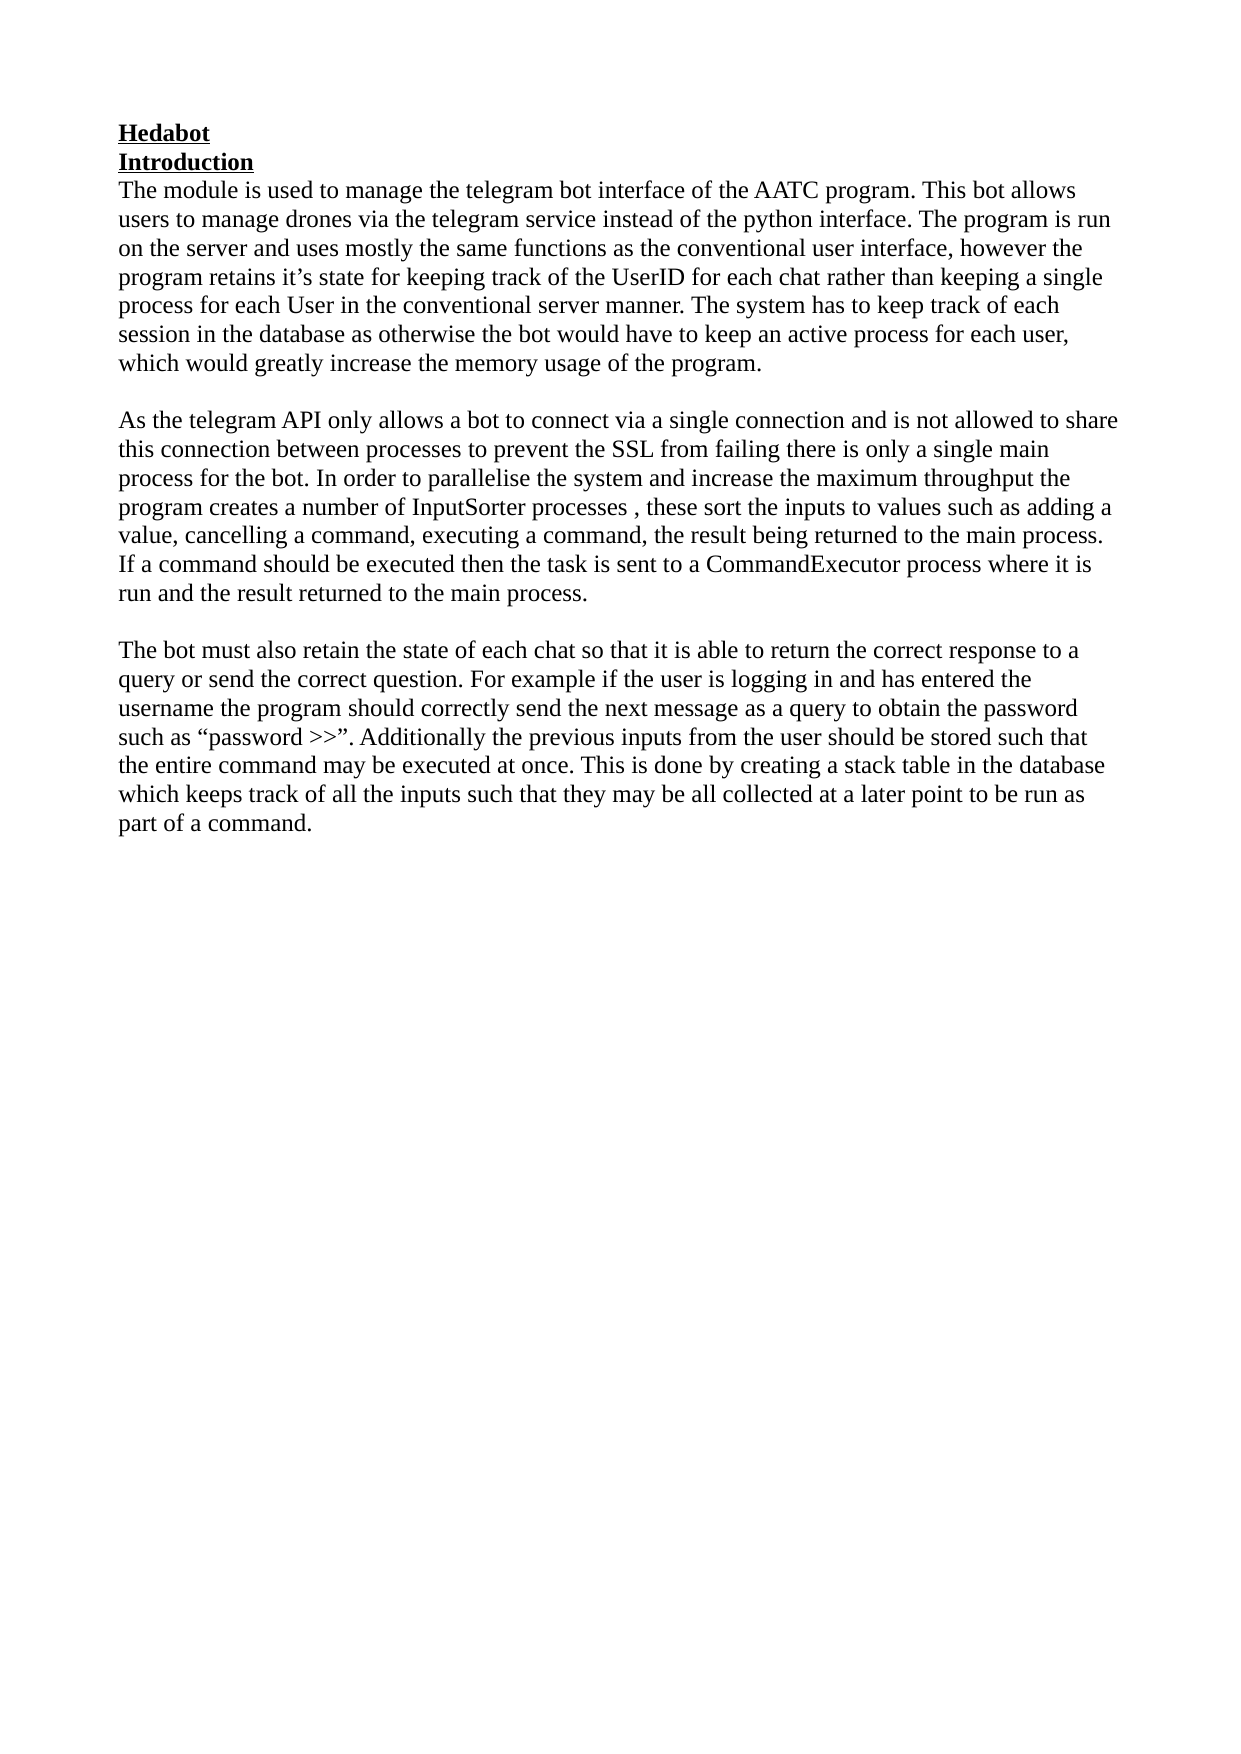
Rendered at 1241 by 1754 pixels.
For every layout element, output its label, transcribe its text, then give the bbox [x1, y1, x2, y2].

text As the telegram API only allows a bot to connect via a single connection and is not allowed to share this connection between processes to prevent the SSL from failing there is only a single main process for the bot. In order to parallelise the system and increase the maximum throughput the program creates a number of InputSorter processes , these sort the inputs to values such as adding a value, cancelling a command, executing a command, the result being returned to the main process. If a command should be executed then the task is sent to a CommandExecutor process where it is run and the result returned to the main process. [118, 406, 1122, 607]
text Hedabot [118, 118, 1122, 147]
text The bot must also retain the state of each chat so that it is able to return the correct response to a query or send the correct question. For example if the user is logging in and has entered the username the program should correctly send the next message as a query to obtain the password such as “password >>”. Additionally the previous inputs from the user should be stored such that the entire command may be executed at once. This is done by creating a stack table in the database which keeps track of all the inputs such that they may be all collected at a later point to be run as part of a command. [118, 636, 1122, 837]
text Introduction [118, 147, 1122, 176]
text The module is used to manage the telegram bot interface of the AATC program. This bot allows users to manage drones via the telegram service instead of the python interface. The program is run on the server and uses mostly the same functions as the conventional user interface, however the program retains it’s state for keeping track of the UserID for each chat rather than keeping a single process for each User in the conventional server manner. The system has to keep track of each session in the database as otherwise the bot would have to keep an active process for each user, which would greatly increase the memory usage of the program. [118, 176, 1122, 377]
